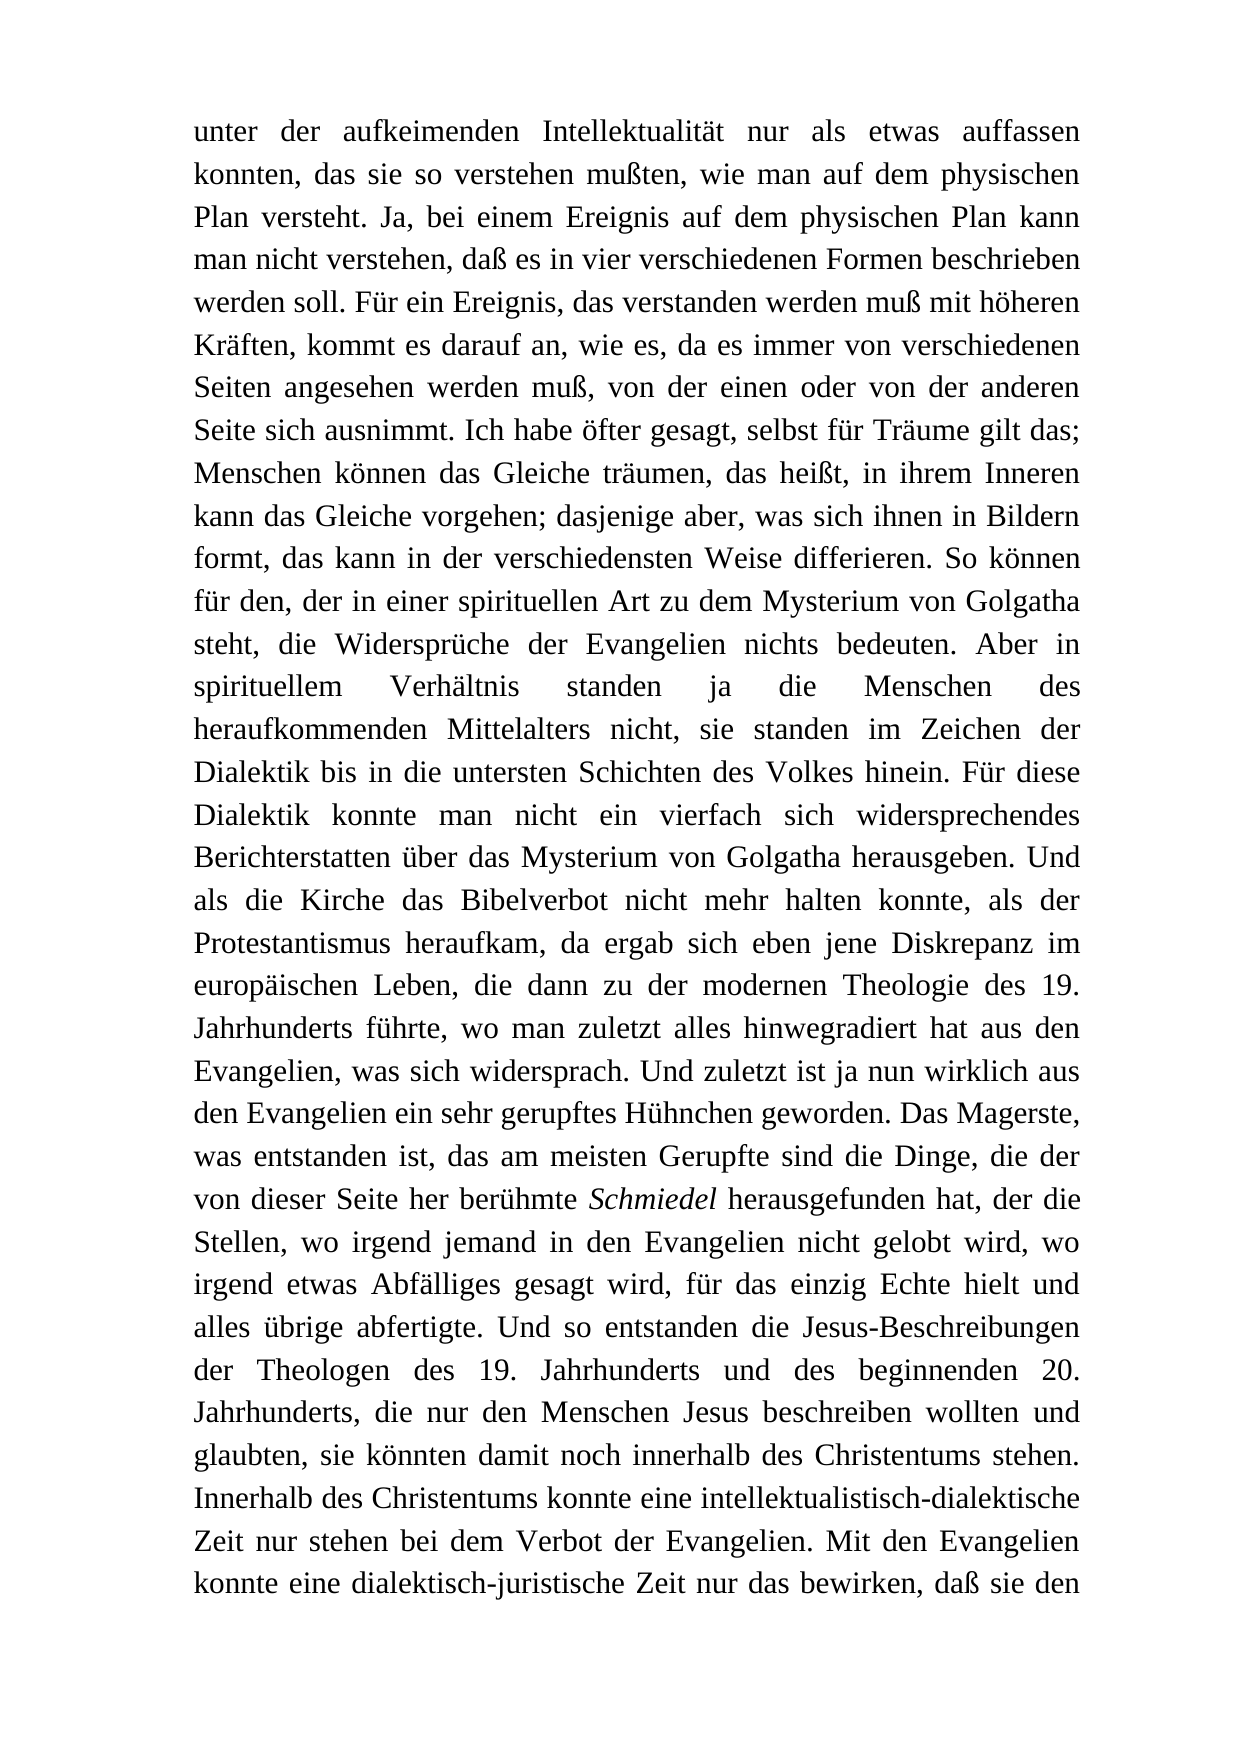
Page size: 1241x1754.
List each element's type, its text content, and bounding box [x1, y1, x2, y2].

text unter der aufkeimenden Intellektualität nur als etwas auffassen konnten, das sie so verstehen mußten, wie man auf dem physischen Plan versteht. Ja, bei einem Ereignis auf dem physischen Plan kann man nicht verstehen, daß es in vier verschiedenen Formen beschrieben werden soll. Für ein Ereignis, das verstanden werden muß mit höheren Kräften, kommt es darauf an, wie es, da es immer von verschiedenen Seiten angesehen werden muß, von der einen oder von der anderen Seite sich ausnimmt. Ich habe öfter gesagt, selbst für Träume gilt das; Menschen können das Gleiche träumen, das heißt, in ihrem Inneren kann das Gleiche vorgehen; dasjenige aber, was sich ihnen in Bildern formt, das kann in der verschiedensten Weise differieren. So können für den, der in einer spirituellen Art zu dem Mysterium von Golgatha steht, die Widersprüche der Evangelien nichts bedeuten. Aber in spirituellem Verhältnis standen ja die Menschen des heraufkommenden Mittelalters nicht, sie standen im Zeichen der Dialektik bis in die untersten Schichten des Volkes hinein. Für diese Dialektik konnte man nicht ein vierfach sich widersprechendes Berichterstatten über das Mysterium von Golgatha herausgeben. Und als die Kirche das Bibelverbot nicht mehr halten konnte, als der Protestantismus heraufkam, da ergab sich eben jene Diskrepanz im europäischen Leben, die dann zu der modernen Theologie des 19. Jahrhunderts führte, wo man zuletzt alles hinwegradiert hat aus den Evangelien, was sich widersprach. Und zuletzt ist ja nun wirklich aus den Evangelien ein sehr gerupftes Hühnchen geworden. Das Magerste, was entstanden ist, das am meisten Gerupfte sind die Dinge, die der von dieser Seite her berühmte Schmiedel herausgefunden hat, der die Stellen, wo irgend jemand in den Evangelien nicht gelobt wird, wo irgend etwas Abfälliges gesagt wird, für das einzig Echte hielt und alles übrige abfertigte. Und so entstanden die Jesus-Beschreibungen der Theologen des 19. Jahrhunderts und des beginnenden 20. Jahrhunderts, die nur den Menschen Jesus beschreiben wollten und glaubten, sie könnten damit noch innerhalb des Christentums stehen. Innerhalb des Christentums konnte eine intellektualistisch-dialektische Zeit nur stehen bei dem Verbot der Evangelien. Mit den Evangelien konnte eine dialektisch-juristische Zeit nur das bewirken, daß sie den [193, 112, 1081, 1600]
